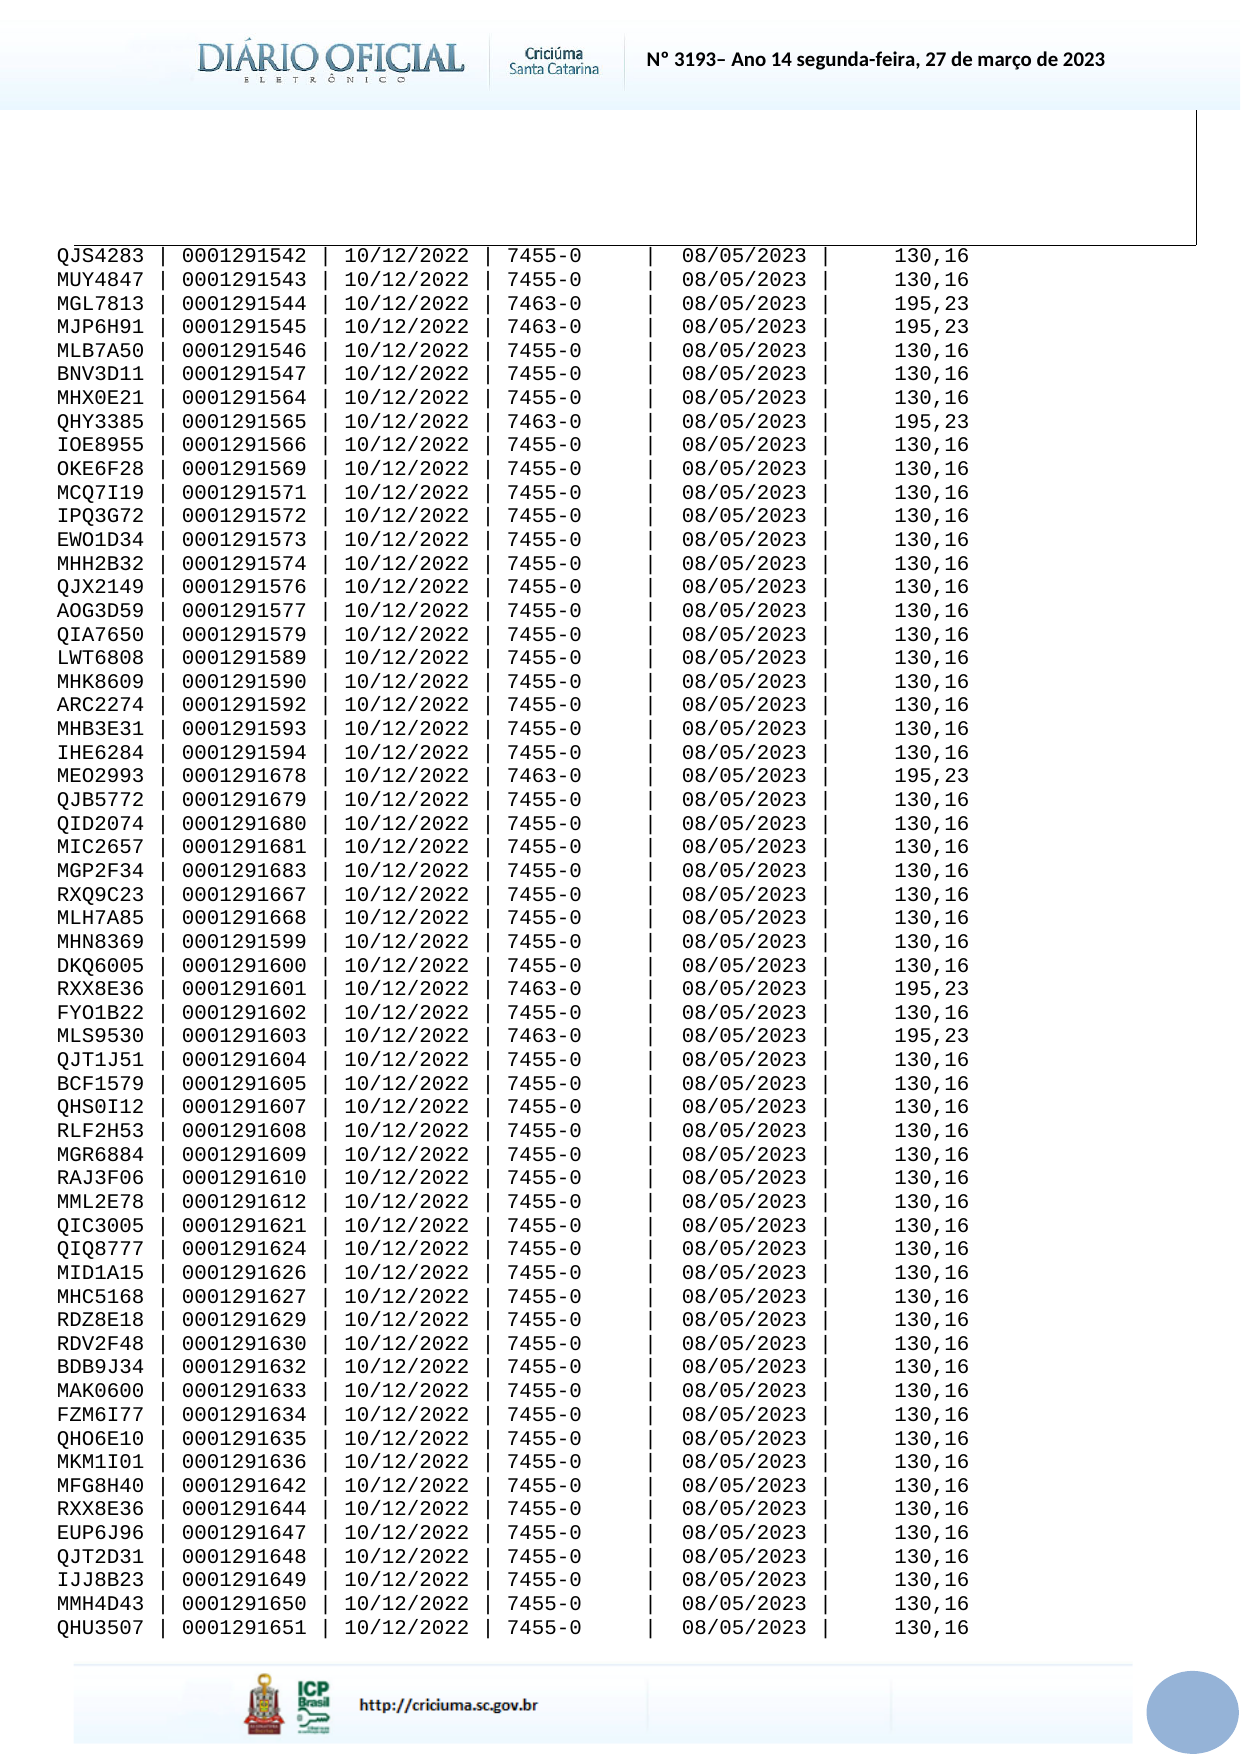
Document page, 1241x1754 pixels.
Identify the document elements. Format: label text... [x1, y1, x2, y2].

text IHE6284 | 0001291594 | 10/12/2022 | 7455-0 | 08/05/2023 | 130,16 [44, 742, 1196, 765]
text BNV3D11 | 0001291547 | 10/12/2022 | 7455-0 | 08/05/2023 | 130,16 [44, 363, 1196, 387]
text MIC2657 | 0001291681 | 10/12/2022 | 7455-0 | 08/05/2023 | 130,16 [44, 836, 1196, 860]
text RLF2H53 | 0001291608 | 10/12/2022 | 7455-0 | 08/05/2023 | 130,16 [44, 1120, 1196, 1144]
text EUP6J96 | 0001291647 | 10/12/2022 | 7455-0 | 08/05/2023 | 130,16 [44, 1522, 1196, 1546]
text IOE8955 | 0001291566 | 10/12/2022 | 7455-0 | 08/05/2023 | 130,16 [44, 434, 1196, 458]
text MMH4D43 | 0001291650 | 10/12/2022 | 7455-0 | 08/05/2023 | 130,16 [44, 1593, 1196, 1617]
text MLH7A85 | 0001291668 | 10/12/2022 | 7455-0 | 08/05/2023 | 130,16 [44, 907, 1196, 931]
text MHN8369 | 0001291599 | 10/12/2022 | 7455-0 | 08/05/2023 | 130,16 [44, 931, 1196, 954]
text RAJ3F06 | 0001291610 | 10/12/2022 | 7455-0 | 08/05/2023 | 130,16 [44, 1167, 1196, 1191]
text MHK8609 | 0001291590 | 10/12/2022 | 7455-0 | 08/05/2023 | 130,16 [44, 671, 1196, 694]
text MUY4847 | 0001291543 | 10/12/2022 | 7455-0 | 08/05/2023 | 130,16 [44, 269, 1196, 292]
text EWO1D34 | 0001291573 | 10/12/2022 | 7455-0 | 08/05/2023 | 130,16 [44, 529, 1196, 553]
text QJT2D31 | 0001291648 | 10/12/2022 | 7455-0 | 08/05/2023 | 130,16 [44, 1546, 1196, 1569]
text QJB5772 | 0001291679 | 10/12/2022 | 7455-0 | 08/05/2023 | 130,16 [44, 789, 1196, 813]
text MAK0600 | 0001291633 | 10/12/2022 | 7455-0 | 08/05/2023 | 130,16 [44, 1380, 1196, 1404]
text MHH2B32 | 0001291574 | 10/12/2022 | 7455-0 | 08/05/2023 | 130,16 [44, 553, 1196, 576]
text BCF1579 | 0001291605 | 10/12/2022 | 7455-0 | 08/05/2023 | 130,16 [44, 1073, 1196, 1096]
text RDZ8E18 | 0001291629 | 10/12/2022 | 7455-0 | 08/05/2023 | 130,16 [44, 1309, 1196, 1333]
text MGR6884 | 0001291609 | 10/12/2022 | 7455-0 | 08/05/2023 | 130,16 [44, 1144, 1196, 1167]
text QJS4283 | 0001291542 | 10/12/2022 | 7455-0 | 08/05/2023 | 130,16 [44, 245, 1196, 269]
text FZM6I77 | 0001291634 | 10/12/2022 | 7455-0 | 08/05/2023 | 130,16 [44, 1404, 1196, 1427]
text MEO2993 | 0001291678 | 10/12/2022 | 7463-0 | 08/05/2023 | 195,23 [44, 765, 1196, 789]
text MLS9530 | 0001291603 | 10/12/2022 | 7463-0 | 08/05/2023 | 195,23 [44, 1026, 1196, 1049]
text QIC3005 | 0001291621 | 10/12/2022 | 7455-0 | 08/05/2023 | 130,16 [44, 1215, 1196, 1238]
text QID2074 | 0001291680 | 10/12/2022 | 7455-0 | 08/05/2023 | 130,16 [44, 813, 1196, 836]
text IPQ3G72 | 0001291572 | 10/12/2022 | 7455-0 | 08/05/2023 | 130,16 [44, 505, 1196, 529]
text RXX8E36 | 0001291601 | 10/12/2022 | 7463-0 | 08/05/2023 | 195,23 [44, 978, 1196, 1002]
text MKM1I01 | 0001291636 | 10/12/2022 | 7455-0 | 08/05/2023 | 130,16 [44, 1451, 1196, 1475]
text MGL7813 | 0001291544 | 10/12/2022 | 7463-0 | 08/05/2023 | 195,23 [44, 292, 1196, 316]
text ARC2274 | 0001291592 | 10/12/2022 | 7455-0 | 08/05/2023 | 130,16 [44, 694, 1196, 718]
text AOG3D59 | 0001291577 | 10/12/2022 | 7455-0 | 08/05/2023 | 130,16 [44, 600, 1196, 623]
text MHC5168 | 0001291627 | 10/12/2022 | 7455-0 | 08/05/2023 | 130,16 [44, 1286, 1196, 1309]
text QJX2149 | 0001291576 | 10/12/2022 | 7455-0 | 08/05/2023 | 130,16 [44, 576, 1196, 600]
text MGP2F34 | 0001291683 | 10/12/2022 | 7455-0 | 08/05/2023 | 130,16 [44, 860, 1196, 884]
text MJP6H91 | 0001291545 | 10/12/2022 | 7463-0 | 08/05/2023 | 195,23 [44, 316, 1196, 340]
text RXX8E36 | 0001291644 | 10/12/2022 | 7455-0 | 08/05/2023 | 130,16 [44, 1498, 1196, 1522]
text QHY3385 | 0001291565 | 10/12/2022 | 7463-0 | 08/05/2023 | 195,23 [44, 411, 1196, 434]
text QJT1J51 | 0001291604 | 10/12/2022 | 7455-0 | 08/05/2023 | 130,16 [44, 1049, 1196, 1073]
text IJJ8B23 | 0001291649 | 10/12/2022 | 7455-0 | 08/05/2023 | 130,16 [44, 1569, 1196, 1593]
text MHX0E21 | 0001291564 | 10/12/2022 | 7455-0 | 08/05/2023 | 130,16 [44, 387, 1196, 411]
text LWT6808 | 0001291589 | 10/12/2022 | 7455-0 | 08/05/2023 | 130,16 [44, 647, 1196, 671]
text MID1A15 | 0001291626 | 10/12/2022 | 7455-0 | 08/05/2023 | 130,16 [44, 1262, 1196, 1286]
text FYO1B22 | 0001291602 | 10/12/2022 | 7455-0 | 08/05/2023 | 130,16 [44, 1002, 1196, 1026]
text MHB3E31 | 0001291593 | 10/12/2022 | 7455-0 | 08/05/2023 | 130,16 [44, 718, 1196, 742]
text MCQ7I19 | 0001291571 | 10/12/2022 | 7455-0 | 08/05/2023 | 130,16 [44, 482, 1196, 505]
text QIA7650 | 0001291579 | 10/12/2022 | 7455-0 | 08/05/2023 | 130,16 [44, 623, 1196, 647]
text OKE6F28 | 0001291569 | 10/12/2022 | 7455-0 | 08/05/2023 | 130,16 [44, 458, 1196, 482]
text BDB9J34 | 0001291632 | 10/12/2022 | 7455-0 | 08/05/2023 | 130,16 [44, 1357, 1196, 1380]
text DKQ6005 | 0001291600 | 10/12/2022 | 7455-0 | 08/05/2023 | 130,16 [44, 954, 1196, 978]
text MFG8H40 | 0001291642 | 10/12/2022 | 7455-0 | 08/05/2023 | 130,16 [44, 1475, 1196, 1498]
text MML2E78 | 0001291612 | 10/12/2022 | 7455-0 | 08/05/2023 | 130,16 [44, 1191, 1196, 1215]
text MLB7A50 | 0001291546 | 10/12/2022 | 7455-0 | 08/05/2023 | 130,16 [44, 340, 1196, 363]
text QIQ8777 | 0001291624 | 10/12/2022 | 7455-0 | 08/05/2023 | 130,16 [44, 1238, 1196, 1262]
text QHS0I12 | 0001291607 | 10/12/2022 | 7455-0 | 08/05/2023 | 130,16 [44, 1096, 1196, 1120]
text RDV2F48 | 0001291630 | 10/12/2022 | 7455-0 | 08/05/2023 | 130,16 [44, 1333, 1196, 1357]
text QHO6E10 | 0001291635 | 10/12/2022 | 7455-0 | 08/05/2023 | 130,16 [44, 1427, 1196, 1451]
text QHU3507 | 0001291651 | 10/12/2022 | 7455-0 | 08/05/2023 | 130,16 [44, 1617, 1196, 1640]
text RXQ9C23 | 0001291667 | 10/12/2022 | 7455-0 | 08/05/2023 | 130,16 [44, 884, 1196, 907]
